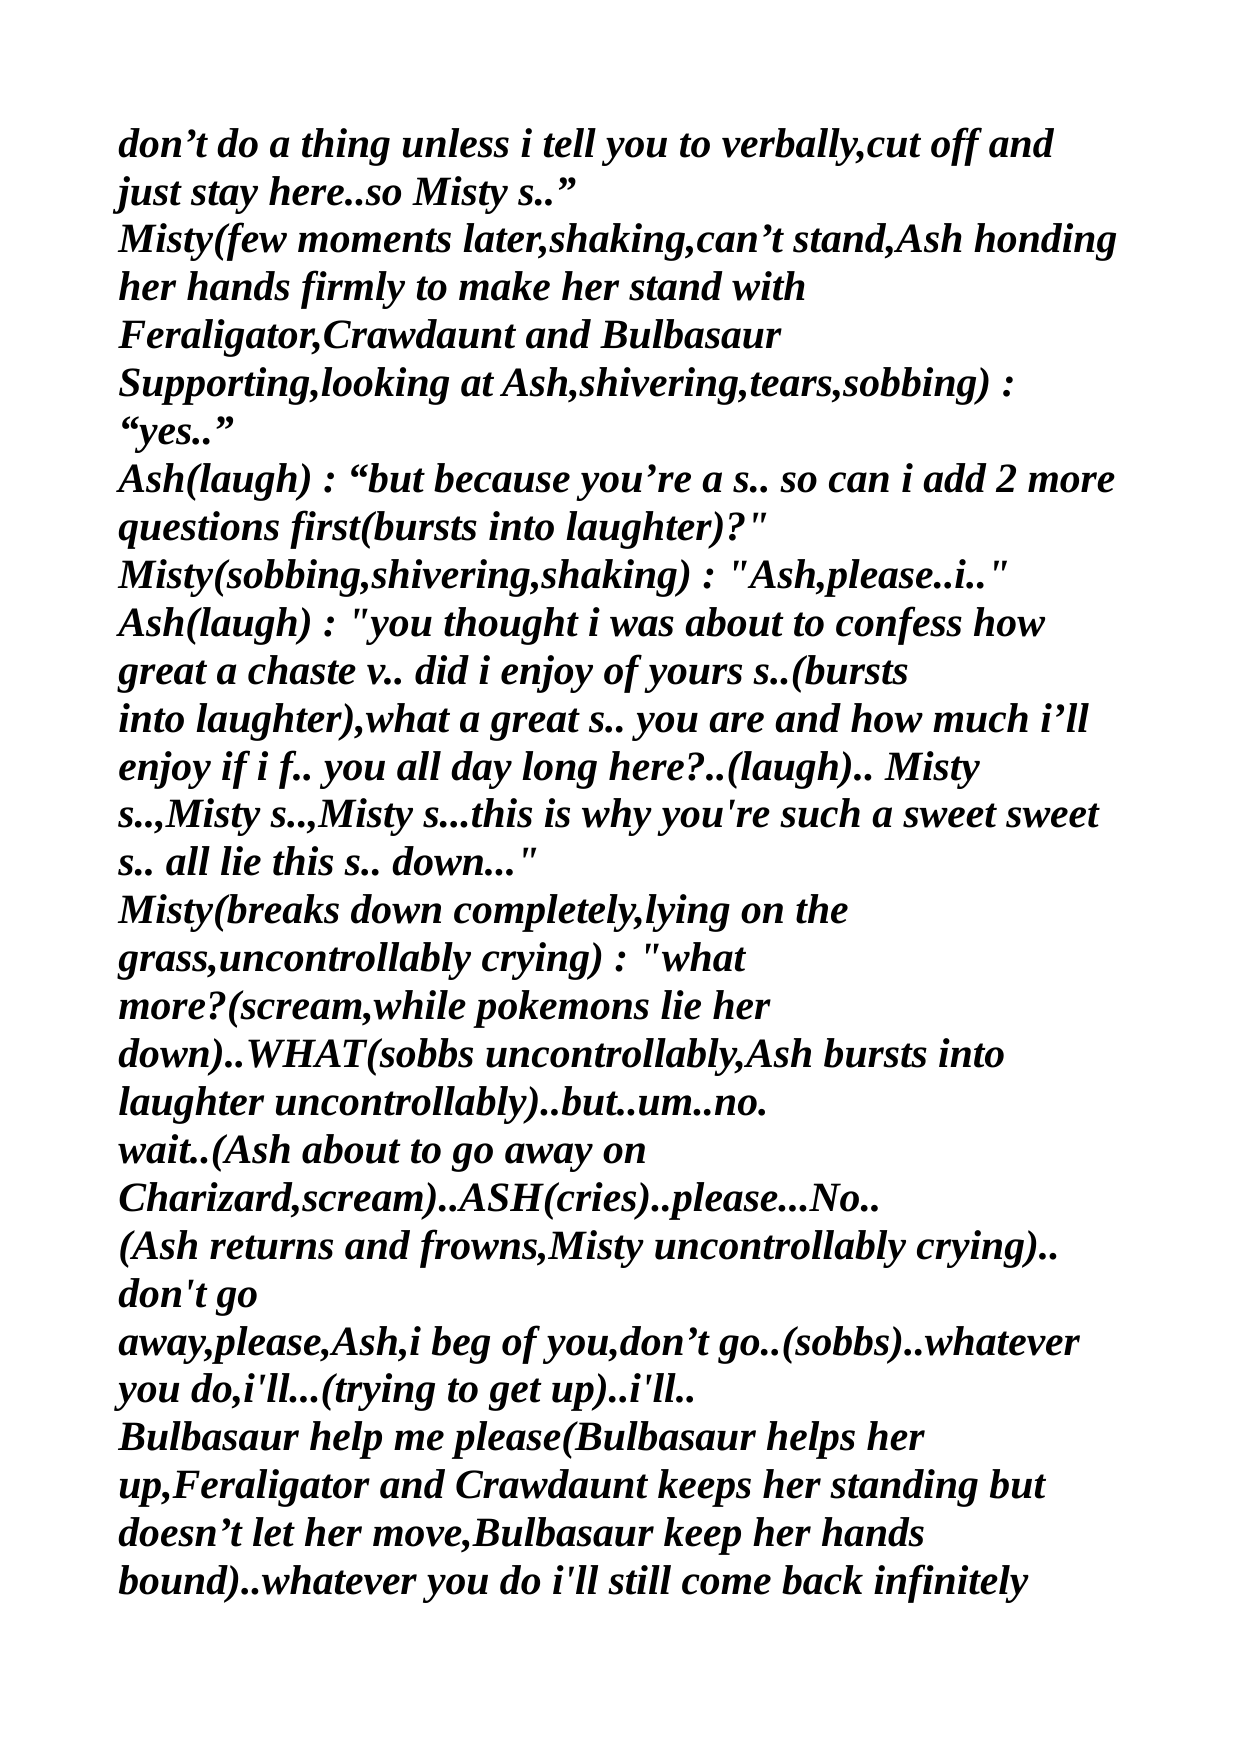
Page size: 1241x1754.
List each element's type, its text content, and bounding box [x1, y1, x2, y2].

text Bulbasaur help me please(Bulbasaur helps her [118, 1412, 1122, 1460]
text laughter uncontrollably)..but..um..no. [118, 1076, 1122, 1124]
text wait..(Ash about to go away on Charizard,scream)..ASH(cries)..please...No.. [118, 1124, 1122, 1220]
text don’t do a thing unless i tell you to verbally,cut off and just stay here..so Misty s..” [118, 118, 1122, 214]
text Ash(laugh) : "you thought i was about to confess how great a chaste v.. did i enjoy of yours s..(bursts [118, 597, 1122, 693]
text Ash(laugh) : “but because you’re a s.. so can i add 2 more questions first(bursts into laughter)?" [118, 453, 1122, 549]
text away,please,Ash,i beg of you,don’t go..(sobbs)..whatever you do,i'll...(trying to get up)..i'll.. [118, 1316, 1122, 1412]
text Misty(sobbing,shivering,shaking) : "Ash,please..i.." [118, 549, 1122, 597]
text Misty(few moments later,shaking,can’t stand,Ash honding her hands firmly to make her stand with Feraligator,Crawdaunt and Bulbasaur Supporting,looking at Ash,shivering,tears,sobbing) : “yes..” [118, 214, 1122, 453]
text up,Feraligator and Crawdaunt keeps her standing but doesn’t let her move,Bulbasaur keep her hands bound)..whatever you do i'll still come back infinitely [118, 1460, 1122, 1603]
text Misty(breaks down completely,lying on the grass,uncontrollably crying) : "what [118, 885, 1122, 981]
text (Ash returns and frowns,Misty uncontrollably crying).. don't go [118, 1220, 1122, 1316]
text into laughter),what a great s.. you are and how much i’ll enjoy if i f.. you all day long here?..(laugh).. Misty s..,Misty s..,Misty s...this is why you're such a sweet sweet s.. all lie this s.. down..." [118, 693, 1122, 885]
text more?(scream,while pokemons lie her down)..WHAT(sobbs uncontrollably,Ash bursts into [118, 981, 1122, 1076]
